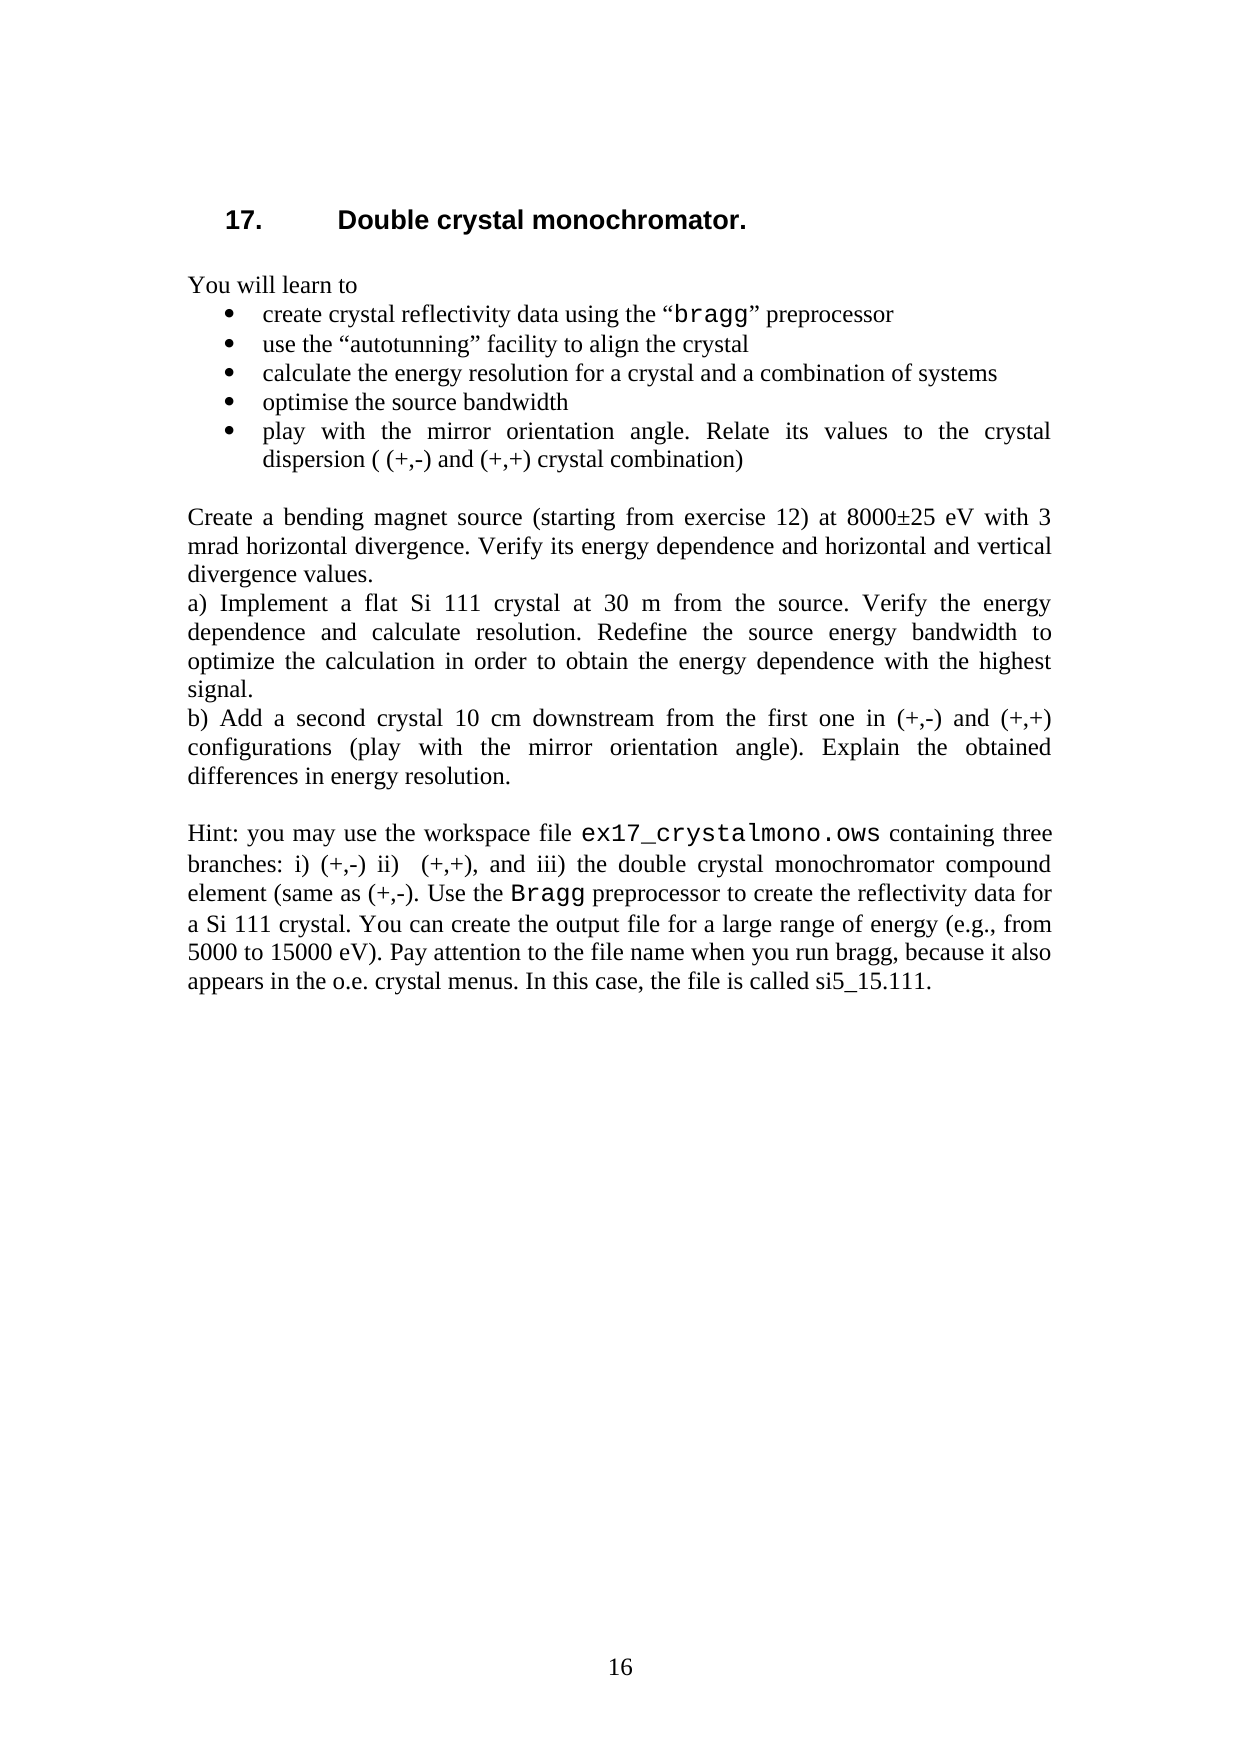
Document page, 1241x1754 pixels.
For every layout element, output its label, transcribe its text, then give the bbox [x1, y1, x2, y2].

text Hint: you may use the workspace file ex17_crystalmono.ows containing three branches: i) (+,-) ii) (+,+), and iii) the double crystal monochromator compound element (same as (+,-). Use the Bragg preprocessor to create the reflectivity data for a Si 111 crystal. You can create the output file for a large range of energy (e.g., from 5000 to 15000 eV). Pay attention to the file name when you run bragg, because it also appears in the o.e. crystal menus. In this case, the file is called si5_15.111. [187, 818, 1053, 995]
list play with the mirror orientation angle. Relate its values to the crystal dispersion ( (+,-) and (+,+) crystal combination) [225, 416, 1053, 473]
list use the “autotunning” facility to align the crystal [225, 329, 1053, 358]
text b) Add a second crystal 10 cm downstream from the first one in (+,-) and (+,+) configurations (play with the mirror orientation angle). Explain the obtained differences in energy resolution. [187, 703, 1053, 789]
text a) Implement a flat Si 111 crystal at 30 m from the source. Verify the energy dependence and calculate resolution. Redefine the source energy bandwidth to optimize the calculation in order to obtain the energy dependence with the highest signal. [187, 588, 1053, 703]
list optimise the source bandwidth [225, 387, 1053, 416]
text You will learn to [187, 270, 1053, 299]
text Create a bending magnet source (starting from exercise 12) at 8000±25 eV with 3 mrad horizontal divergence. Verify its energy dependence and horizontal and vertical divergence values. [187, 502, 1053, 588]
subtitle Double crystal monochromator. [225, 204, 1053, 235]
list calculate the energy resolution for a crystal and a combination of systems [225, 358, 1053, 387]
list create crystal reflectivity data using the “bragg” preprocessor [225, 299, 1053, 329]
